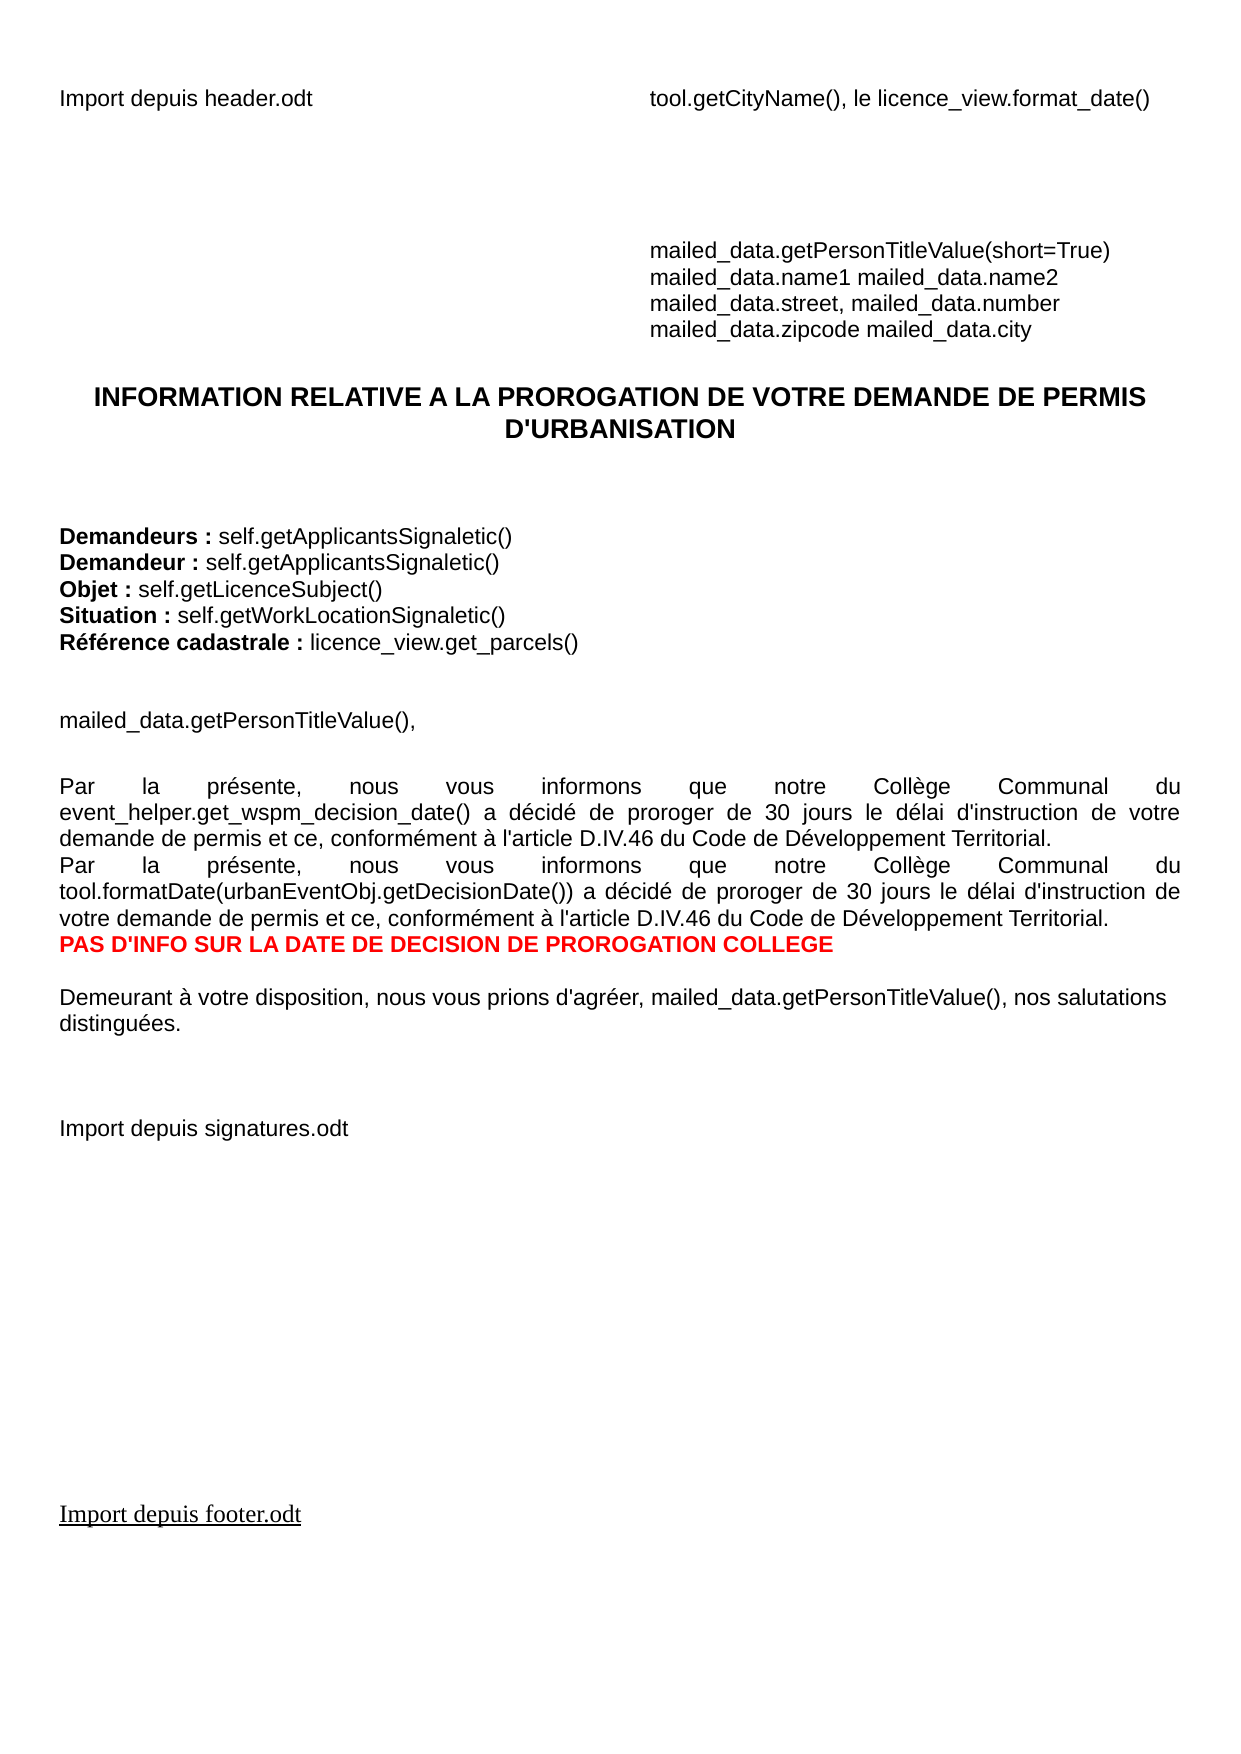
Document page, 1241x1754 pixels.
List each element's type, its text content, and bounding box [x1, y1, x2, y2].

text Demeurant à votre disposition, nous vous prions d'agréer, mailed_data.getPersonTitleValue(), nos salutations distinguées. [59, 983, 1181, 1036]
title INFORMATION RELATIVE A LA PROROGATION DE VOTRE DEMANDE DE PERMIS D'URBANISATION [59, 381, 1181, 444]
table_header tool.getCityName(), le licence_view.format_date() mailed_data.getPersonTitleValue(short=True) mailed_data.name1 mailed_data.name2 mailed_data.street, mailed_data.number mailed_data.zipcode mailed_data.city [650, 85, 1170, 355]
text Demandeurs : self.getApplicantsSignaletic() [59, 523, 1181, 549]
text Par la présente, nous vous informons que notre Collège Communal du event_helper.get_wspm_decision_date() a décidé de proroger de 30 jours le délai d'instruction de votre demande de permis et ce, conformément à l'article D.IV.46 du Code de Développement Territorial. [59, 773, 1181, 852]
text Import depuis signatures.odt [59, 1115, 1181, 1142]
text Situation : self.getWorkLocationSignaletic() [59, 602, 1181, 628]
text PAS D'INFO SUR LA DATE DE DECISION DE PROROGATION COLLEGE [59, 931, 1181, 957]
text Par la présente, nous vous informons que notre Collège Communal du tool.formatDate(urbanEventObj.getDecisionDate()) a décidé de proroger de 30 jours le délai d'instruction de votre demande de permis et ce, conformément à l'article D.IV.46 du Code de Développement Territorial. [59, 852, 1181, 931]
text Référence cadastrale : licence_view.get_parcels() [59, 628, 1181, 655]
text Demandeur : self.getApplicantsSignaletic() [59, 549, 1181, 576]
text mailed_data.getPersonTitleValue(), [59, 707, 1181, 734]
table_header Import depuis header.odt [59, 85, 649, 355]
text Objet : self.getLicenceSubject() [59, 576, 1181, 602]
